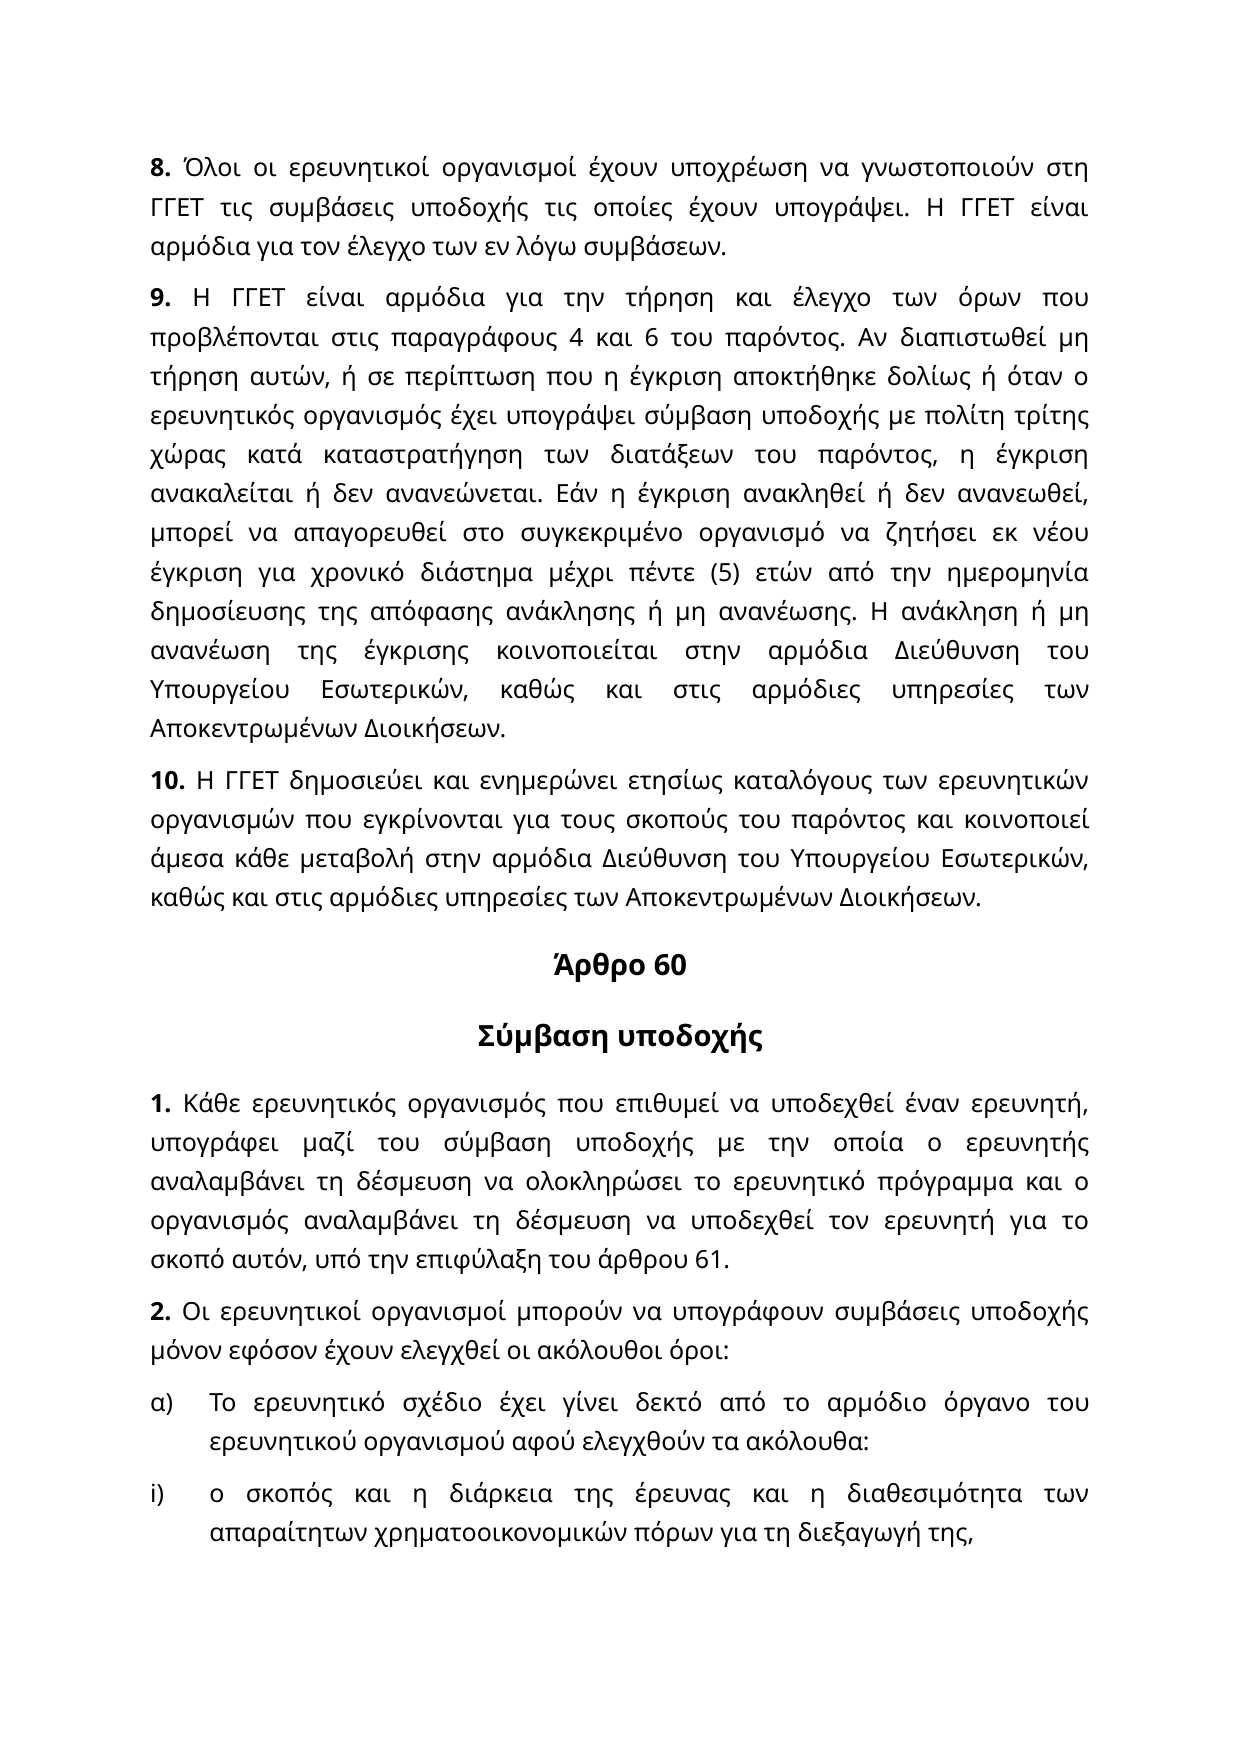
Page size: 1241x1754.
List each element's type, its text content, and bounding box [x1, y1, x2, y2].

text 8. Όλοι οι ερευνητικοί οργανισμοί έχουν υποχρέωση να γνωστοποιούν στη ΓΓΕΤ τις συμβάσεις υποδοχής τις οποίες έχουν υπογράψει. Η ΓΓΕΤ είναι αρμόδια για τον έλεγχο των εν λόγω συμβάσεων. [150, 150, 1090, 262]
text 1. Κάθε ερευνητικός οργανισμός που επιθυμεί να υποδεχθεί έναν ερευνητή, υπογράφει μαζί του σύμβαση υποδοχής με την οποία ο ερευνητής αναλαμβάνει τη δέσμευση να ολοκληρώσει το ερευνητικό πρόγραμμα και ο οργανισμός αναλαμβάνει τη δέσμευση να υποδεχθεί τον ερευνητή για το σκοπό αυτόν, υπό την επιφύλαξη του άρθρου 61. [150, 1085, 1090, 1276]
list α) Το ερευνητικό σχέδιο έχει γίνει δεκτό από το αρμόδιο όργανο του ερευνητικού οργανισμού αφού ελεγχθούν τα ακόλουθα: [150, 1384, 1090, 1458]
list i) ο σκοπός και η διάρκεια της έρευνας και η διαθεσιμότητα των απαραίτητων χρηματοοικονομικών πόρων για τη διεξαγωγή της, [150, 1475, 1090, 1549]
subtitle Άρθρο 60 [150, 944, 1090, 984]
text 2. Οι ερευνητικοί οργανισμοί μπορούν να υπογράφουν συμβάσεις υποδοχής μόνον εφόσον έχουν ελεγχθεί οι ακόλουθοι όροι: [150, 1294, 1090, 1367]
text 9. Η ΓΓΕΤ είναι αρμόδια για την τήρηση και έλεγχο των όρων που προβλέπονται στις παραγράφους 4 και 6 του παρόντος. Αν διαπιστωθεί μη τήρηση αυτών, ή σε περίπτωση που η έγκριση αποκτήθηκε δολίως ή όταν ο ερευνητικός οργανισμός έχει υπογράψει σύμβαση υποδοχής με πολίτη τρίτης χώρας κατά καταστρατήγηση των διατάξεων του παρόντος, η έγκριση ανακαλείται ή δεν ανανεώνεται. Εάν η έγκριση ανακληθεί ή δεν ανανεωθεί, μπορεί να απαγορευθεί στο συγκεκριμένο οργανισμό να ζητήσει εκ νέου έγκριση για χρονικό διάστημα μέχρι πέντε (5) ετών από την ημερομηνία δημοσίευσης της απόφασης ανάκλησης ή μη ανανέωσης. Η ανάκληση ή μη ανανέωση της έγκρισης κοινοποιείται στην αρμόδια Διεύθυνση του Υπουργείου Εσωτερικών, καθώς και στις αρμόδιες υπηρεσίες των Αποκεντρωμένων Διοικήσεων. [150, 280, 1090, 745]
text 10. Η ΓΓΕΤ δημοσιεύει και ενημερώνει ετησίως καταλόγους των ερευνητικών οργανισμών που εγκρίνονται για τους σκοπούς του παρόντος και κοινοποιεί άμεσα κάθε μεταβολή στην αρμόδια Διεύθυνση του Υπουργείου Εσωτερικών, καθώς και στις αρμόδιες υπηρεσίες των Αποκεντρωμένων Διοικήσεων. [150, 762, 1090, 914]
subtitle Σύμβαση υποδοχής [150, 1015, 1090, 1054]
